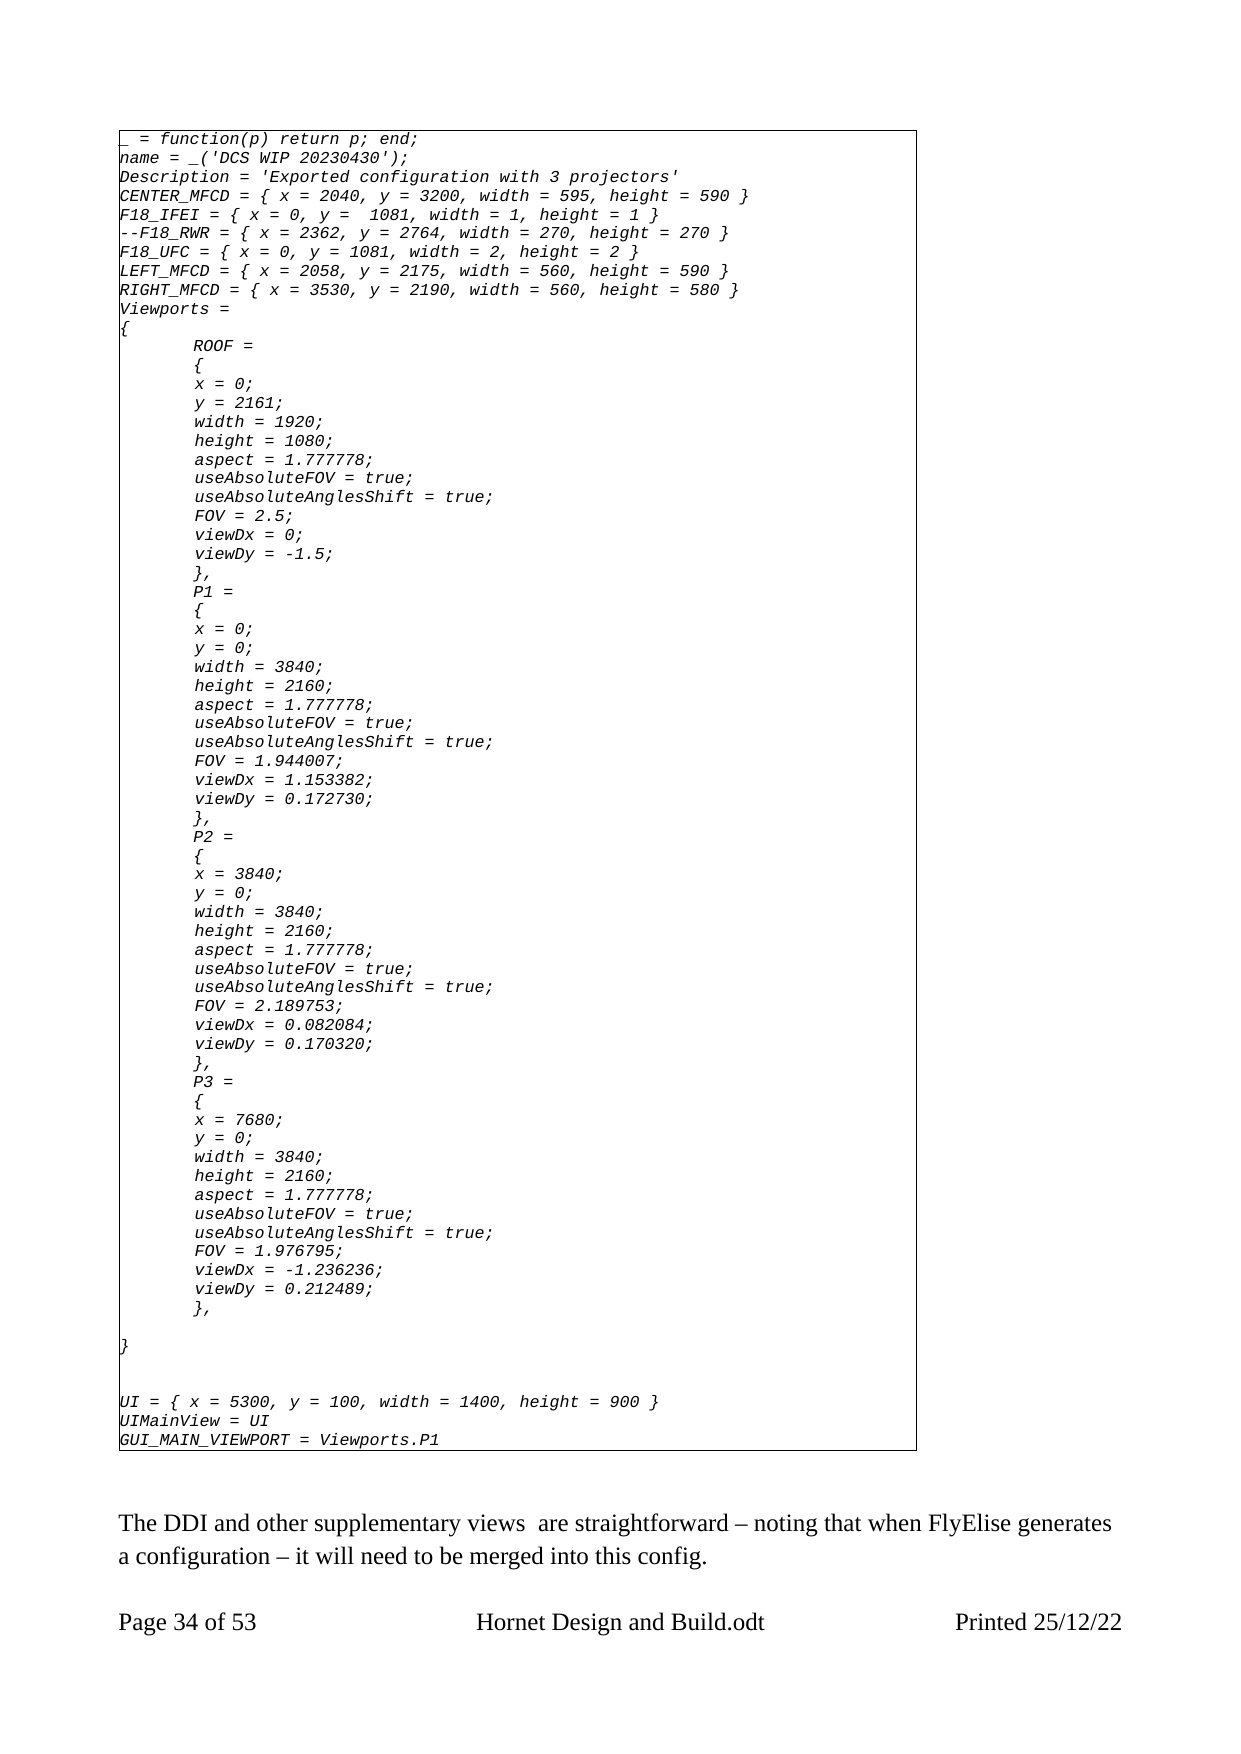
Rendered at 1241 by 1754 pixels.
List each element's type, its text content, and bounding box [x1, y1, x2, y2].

text The DDI and other supplementary views are straightforward – noting that when FlyElise generates a configuration – it will need to be merged into this config. [118, 1508, 1122, 1570]
